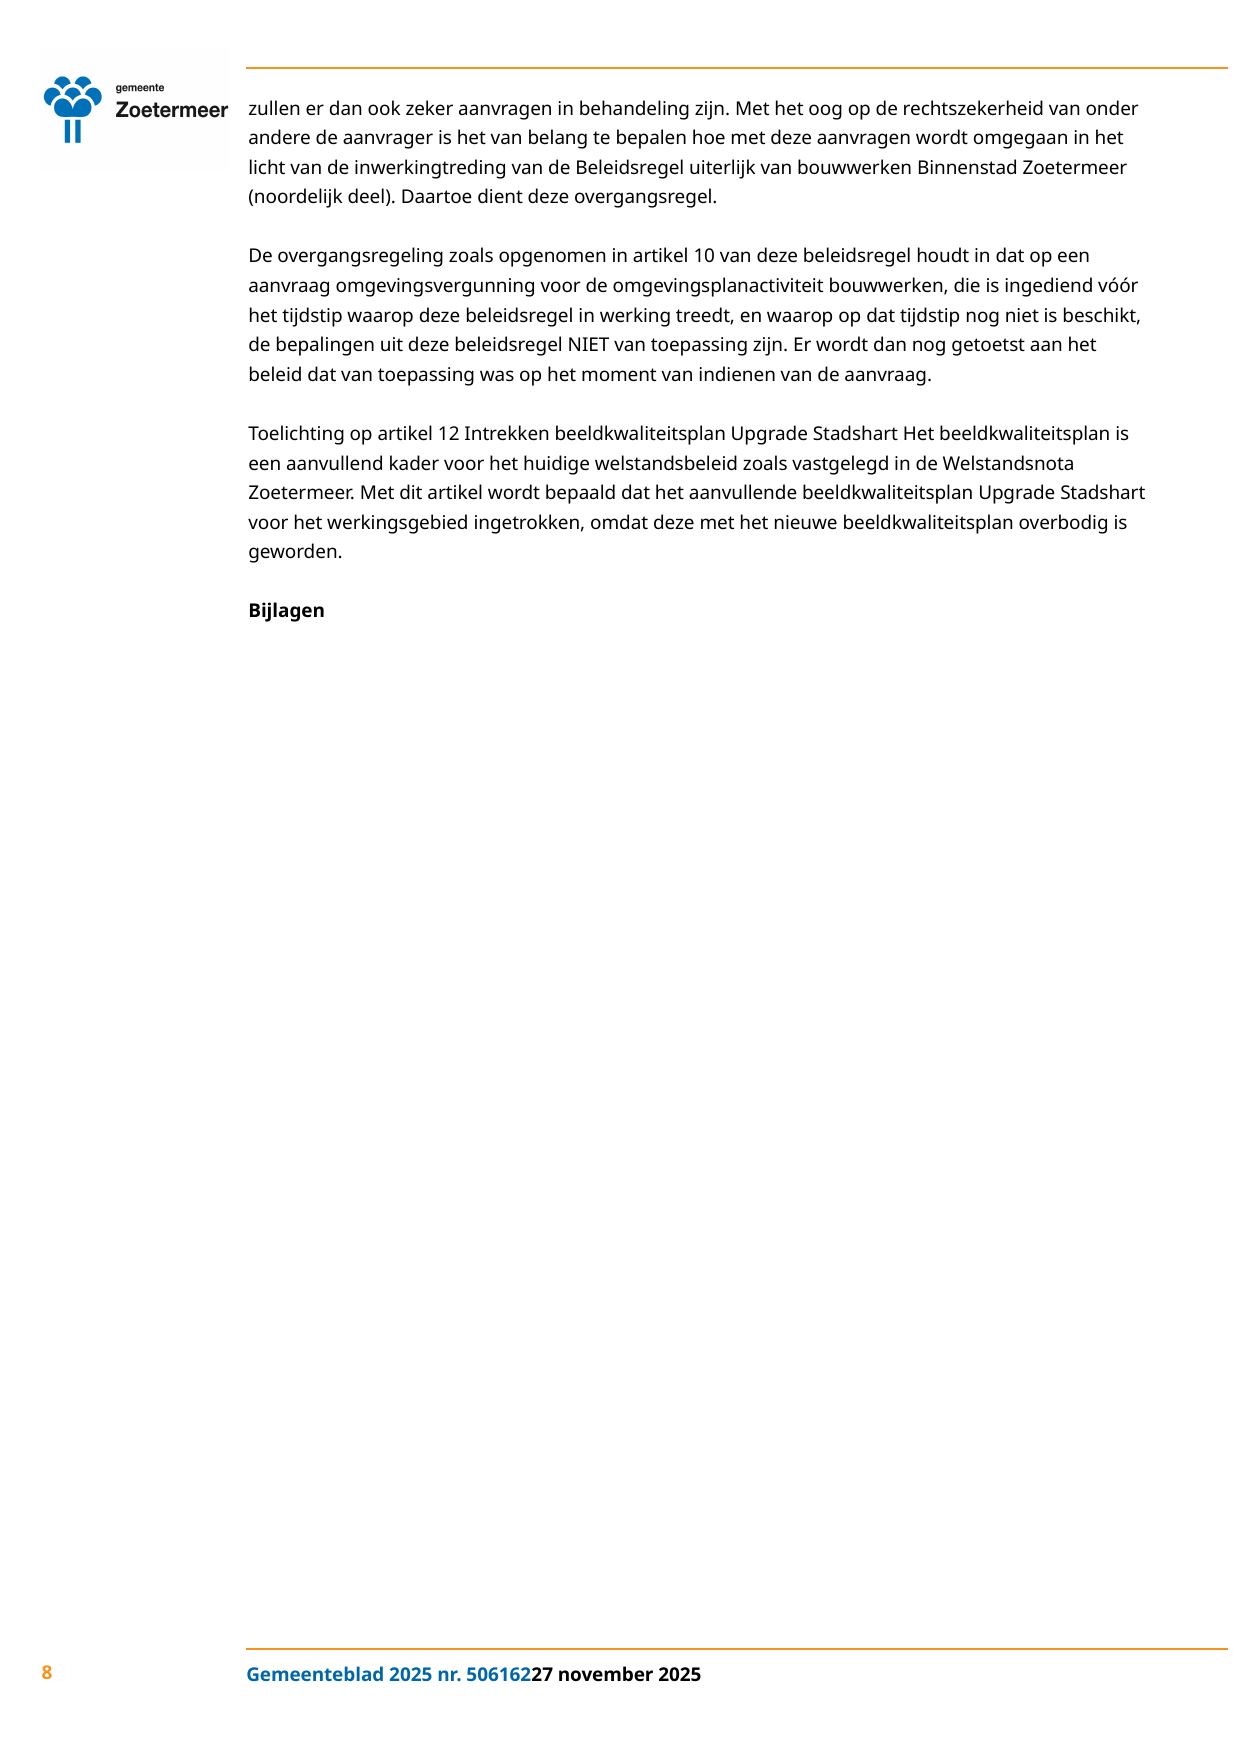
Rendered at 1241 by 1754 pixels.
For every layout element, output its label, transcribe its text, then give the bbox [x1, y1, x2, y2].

picture [41, 47, 231, 172]
text Bijlagen [248, 598, 1152, 623]
text zullen er dan ook zeker aanvragen in behandeling zijn. Met het oog op de rechtszekerheid van onder andere de aanvrager is het van belang te bepalen hoe met deze aanvragen wordt omgegaan in het licht van de inwerkingtreding van de Beleidsregel uiterlijk van bouwwerken Binnenstad Zoetermeer (noordelijk deel). Daartoe dient deze overgangsregel. [248, 95, 1152, 209]
text De overgangsregeling zoals opgenomen in artikel 10 van deze beleidsregel houdt in dat op een aanvraag omgevingsvergunning voor de omgevingsplanactiviteit bouwwerken, die is ingediend vóór het tijdstip waarop deze beleidsregel in werking treedt, en waarop op dat tijdstip nog niet is beschikt, de bepalingen uit deze beleidsregel NIET van toepassing zijn. Er wordt dan nog getoetst aan het beleid dat van toepassing was op het moment van indienen van de aanvraag. [248, 243, 1152, 387]
text Toelichting op artikel 12 Intrekken beeldkwaliteitsplan Upgrade Stadshart Het beeldkwaliteitsplan is een aanvullend kader voor het huidige welstandsbeleid zoals vastgelegd in de Welstandsnota Zoetermeer. Met dit artikel wordt bepaald dat het aanvullende beeldkwaliteitsplan Upgrade Stadshart voor het werkingsgebied ingetrokken, omdat deze met het nieuwe beeldkwaliteitsplan overbodig is geworden. [248, 420, 1152, 564]
